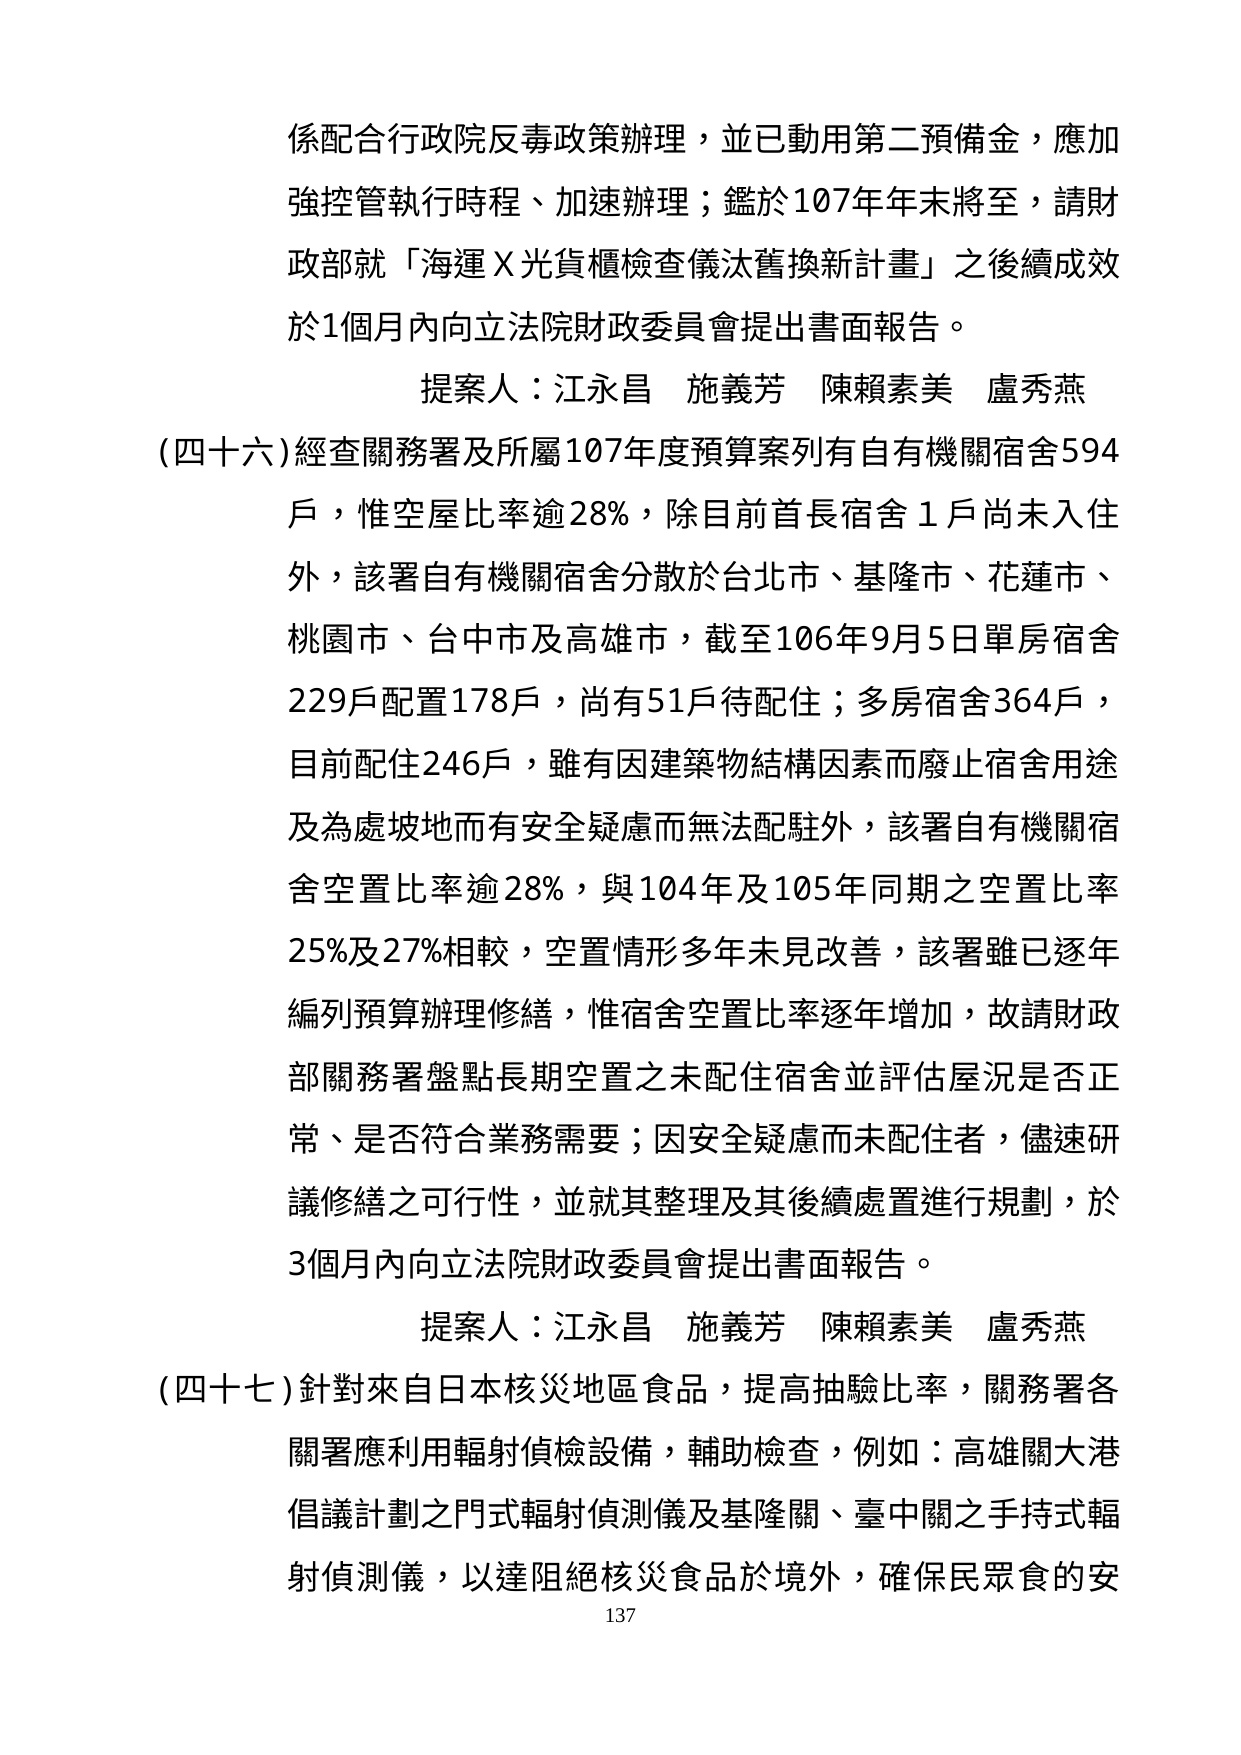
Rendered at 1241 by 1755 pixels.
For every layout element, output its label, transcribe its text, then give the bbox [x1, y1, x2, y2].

text 係配合行政院反毒政策辦理，並已動用第二預備金，應加強控管執行時程、加速辦理；鑑於107年年末將至，請財政部就「海運Ｘ光貨櫃檢查儀汰舊換新計畫」之後續成效於1個月內向立法院財政委員會提出書面報告。 [153, 96, 1120, 346]
text 提案人：江永昌 施義芳 陳賴素美 盧秀燕 [120, 1283, 1120, 1346]
text 提案人：江永昌 施義芳 陳賴素美 盧秀燕 [120, 346, 1120, 408]
text (四十六)經查關務署及所屬107年度預算案列有自有機關宿舍594戶，惟空屋比率逾28%，除目前首長宿舍１戶尚未入住外，該署自有機關宿舍分散於台北市、基隆市、花蓮市、桃園市、台中市及高雄市，截至106年9月5日單房宿舍229戶配置178戶，尚有51戶待配住；多房宿舍364戶，目前配住246戶，雖有因建築物結構因素而廢止宿舍用途及為處坡地而有安全疑慮而無法配駐外，該署自有機關宿舍空置比率逾28%，與104年及105年同期之空置比率25%及27%相較，空置情形多年未見改善，該署雖已逐年編列預算辦理修繕，惟宿舍空置比率逐年增加，故請財政部關務署盤點長期空置之未配住宿舍並評估屋況是否正常、是否符合業務需要；因安全疑慮而未配住者，儘速研議修繕之可行性，並就其整理及其後續處置進行規劃，於3個月內向立法院財政委員會提出書面報告。 [153, 408, 1120, 1283]
text (四十七)針對來自日本核災地區食品，提高抽驗比率，關務署各關署應利用輻射偵檢設備，輔助檢查，例如：高雄關大港倡議計劃之門式輻射偵測儀及基隆關、臺中關之手持式輻射偵測儀，以達阻絕核災食品於境外，確保民眾食的安 [153, 1346, 1120, 1596]
